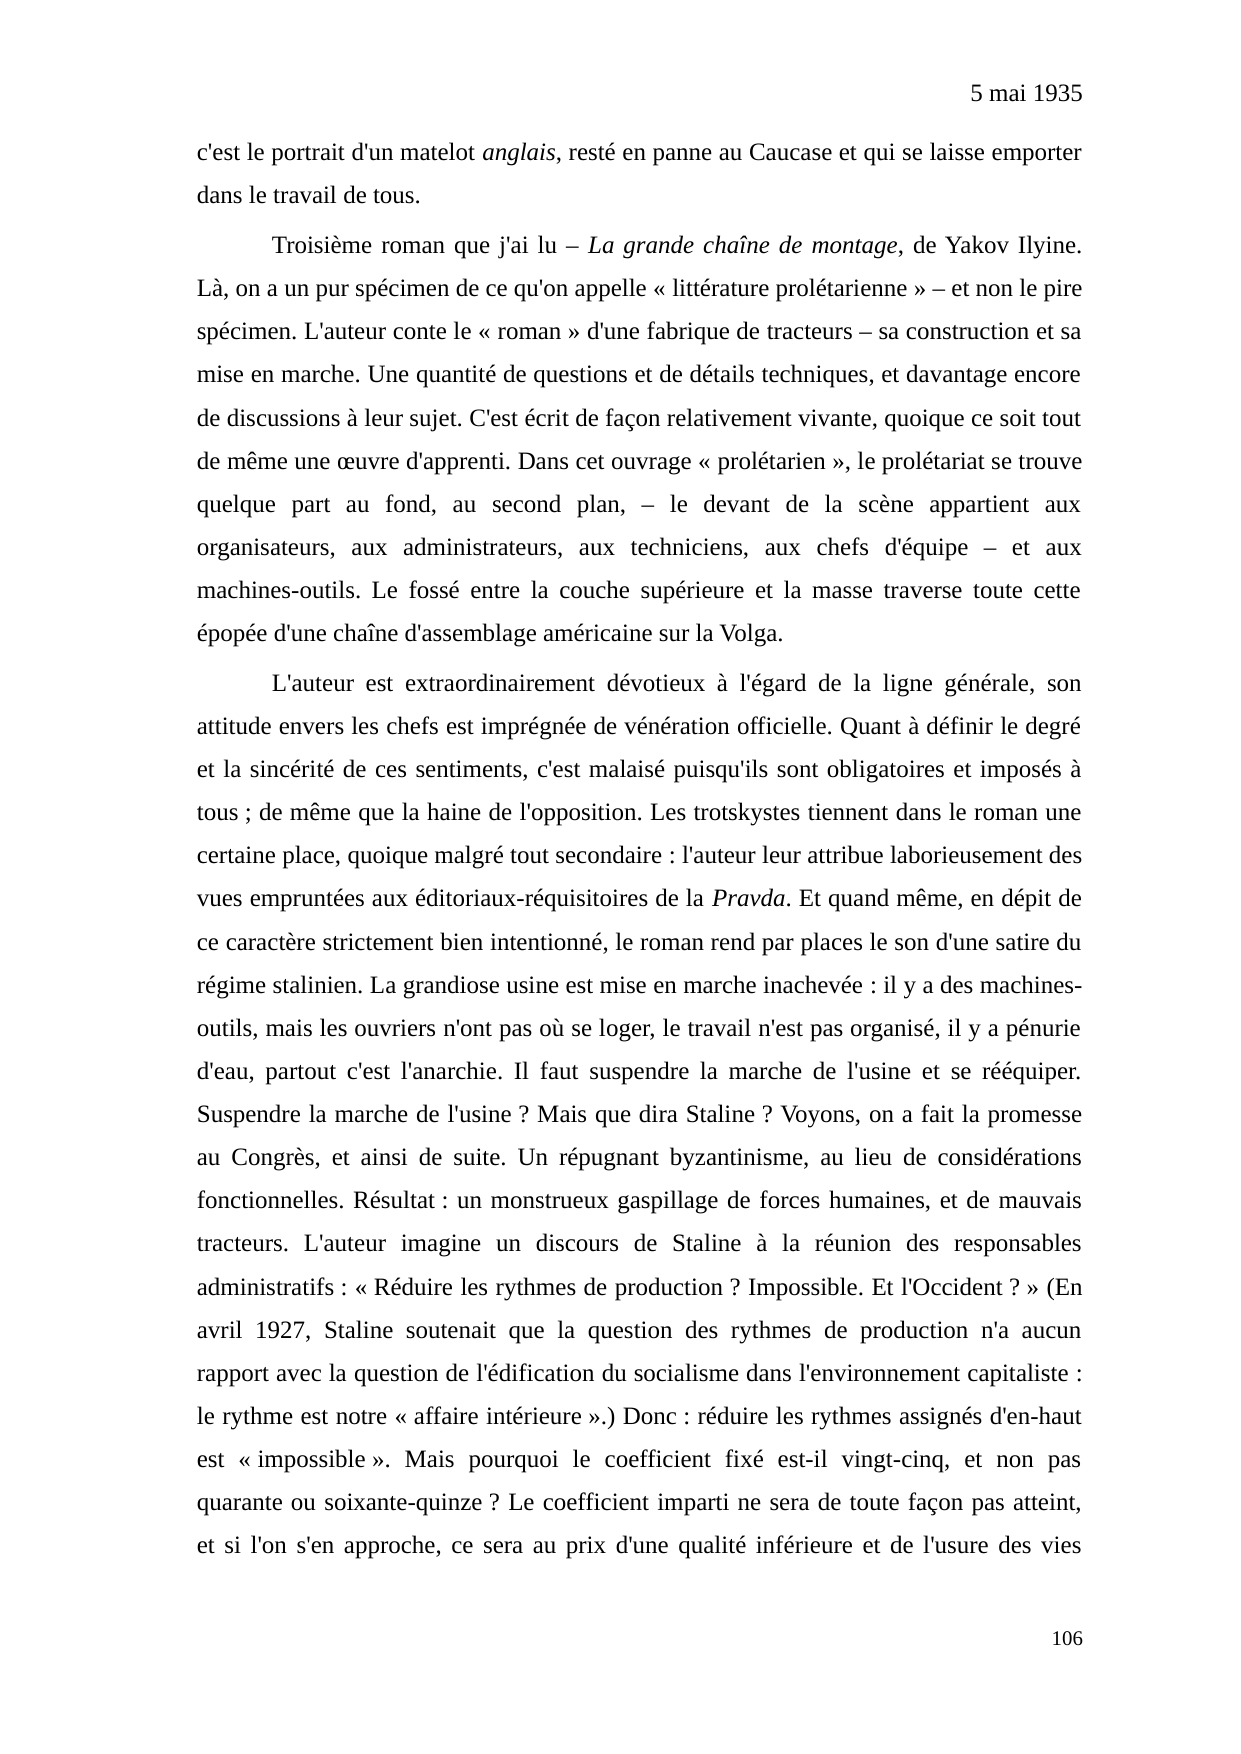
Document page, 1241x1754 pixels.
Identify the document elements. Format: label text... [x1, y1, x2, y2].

text L'auteur est extraordinairement dévotieux à l'égard de la ligne générale, son attitude envers les chefs est imprégnée de vénération officielle. Quant à définir le degré et la sincérité de ces sentiments, c'est malaisé puisqu'ils sont obligatoires et imposés à tous ; de même que la haine de l'opposition. Les trotskystes tiennent dans le roman une certaine place, quoique malgré tout secondaire : l'auteur leur attribue laborieusement des vues empruntées aux éditoriaux-réquisitoires de la Pravda. Et quand même, en dépit de ce caractère strictement bien intentionné, le roman rend par places le son d'une satire du régime stalinien. La grandiose usine est mise en marche inachevée : il y a des machines-outils, mais les ouvriers n'ont pas où se loger, le travail n'est pas organisé, il y a pénurie d'eau, partout c'est l'anarchie. Il faut suspendre la marche de l'usine et se rééquiper. Suspendre la marche de l'usine ? Mais que dira Staline ? Voyons, on a fait la promesse au Congrès, et ainsi de suite. Un répugnant byzantinisme, au lieu de considérations fonctionnelles. Résultat : un monstrueux gaspillage de forces humaines, et de mauvais tracteurs. L'auteur imagine un discours de Staline à la réunion des responsables administratifs : « Réduire les rythmes de production ? Impossible. Et l'Occident ? » (En avril 1927, Staline soutenait que la question des rythmes de production n'a aucun rapport avec la question de l'édification du socialisme dans l'environnement capitaliste : le rythme est notre « affaire intérieure ».) Donc : réduire les rythmes assignés d'en-haut est « impossible ». Mais pourquoi le coefficient fixé est-il vingt-cinq, et non pas quarante ou soixante-quinze ? Le coefficient imparti ne sera de toute façon pas atteint, et si l'on s'en approche, ce sera au prix d'une qualité inférieure et de l'usure des vies [197, 668, 1082, 1559]
text Troisième roman que j'ai lu – La grande chaîne de montage, de Yakov Ilyine. Là, on a un pur spécimen de ce qu'on appelle « littérature prolétarienne » – et non le pire spécimen. L'auteur conte le « roman » d'une fabrique de tracteurs – sa construction et sa mise en marche. Une quantité de questions et de détails techniques, et davantage encore de discussions à leur sujet. C'est écrit de façon relativement vivante, quoique ce soit tout de même une œuvre d'apprenti. Dans cet ouvrage « prolétarien », le prolétariat se trouve quelque part au fond, au second plan, – le devant de la scène appartient aux organisateurs, aux administrateurs, aux techniciens, aux chefs d'équipe – et aux machines-outils. Le fossé entre la couche supérieure et la masse traverse toute cette épopée d'une chaîne d'assemblage américaine sur la Volga. [197, 230, 1082, 647]
text c'est le portrait d'un matelot anglais, resté en panne au Caucase et qui se laisse emporter dans le travail de tous. [197, 137, 1082, 209]
